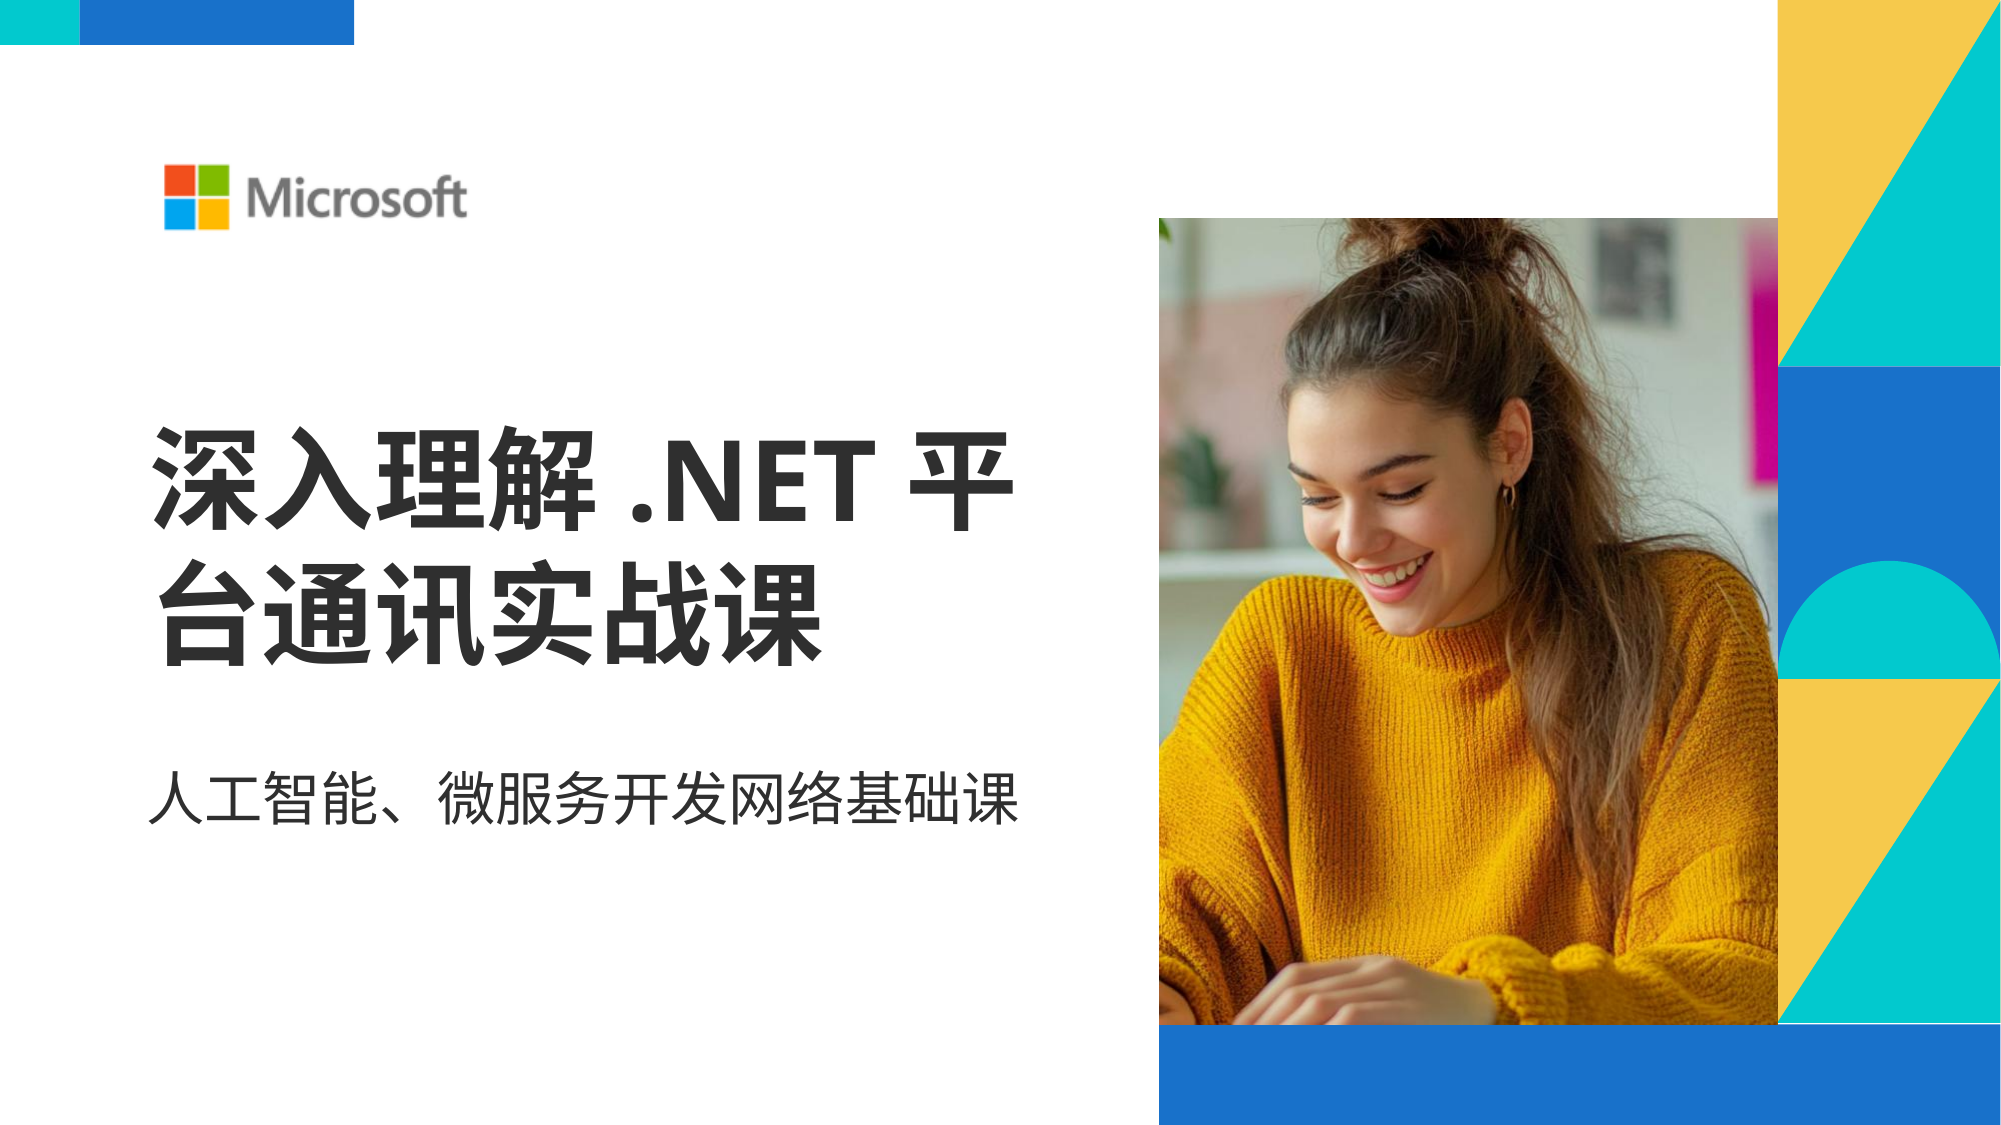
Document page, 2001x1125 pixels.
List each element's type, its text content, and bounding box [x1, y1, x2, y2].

title 深入理解.NET平台通讯实战课 [149, 79, 1105, 680]
picture [83, 125, 547, 273]
picture [1159, 218, 1778, 1025]
subtitle 人工智能、微服务开发网络基础课 [89, 761, 1077, 862]
